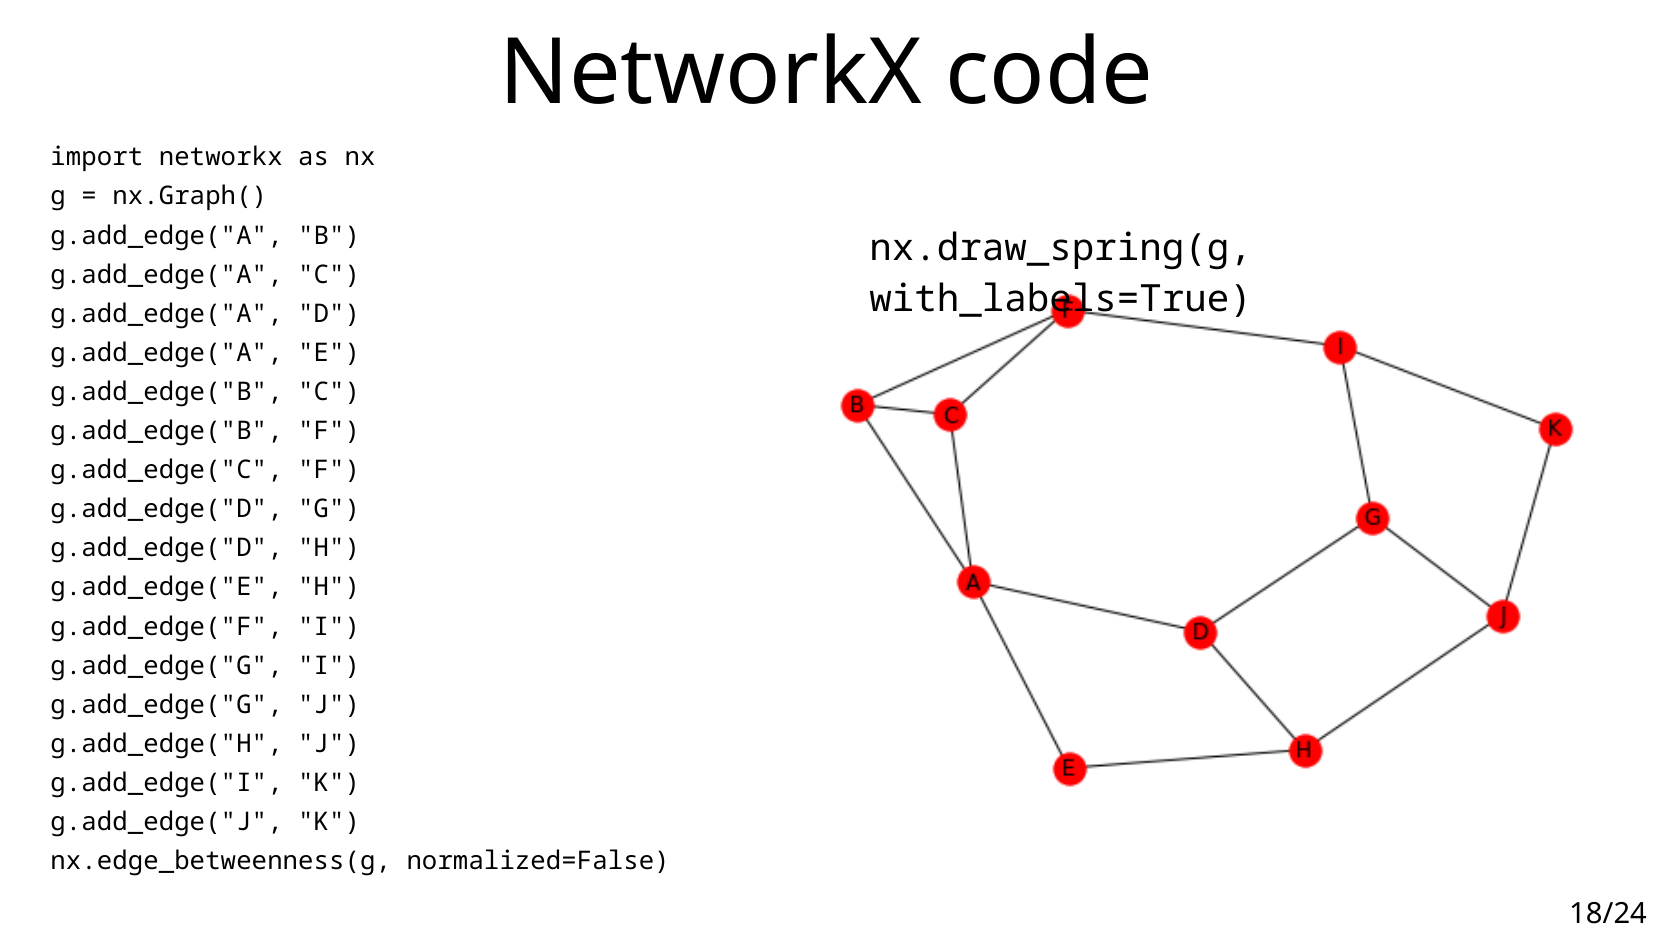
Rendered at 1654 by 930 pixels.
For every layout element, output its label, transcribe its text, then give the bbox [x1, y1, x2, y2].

title NetworkX code [82, 1, 1571, 135]
list import networkx as nx g = nx.Graph() g.add_edge("A", "B") g.add_edge("A", "C") g.add_edge("A", "D") g.add_edge("A", "E") g.add_edge("B", "C") g.add_edge("B", "F") g.add_edge("C", "F") g.add_edge("D", "G") g.add_edge("D", "H") g.add_edge("E", "H") g.add_edge("F", "I") g.add_edge("G", "I") g.add_edge("G", "J") g.add_edge("H", "J") g.add_edge("I", "K") g.add_edge("J", "K") nx.edge_betweenness(g, normalized=False) [50, 138, 951, 918]
picture [745, 260, 1617, 845]
text_box nx.draw_spring(g, with_labels=True) [854, 213, 1605, 316]
